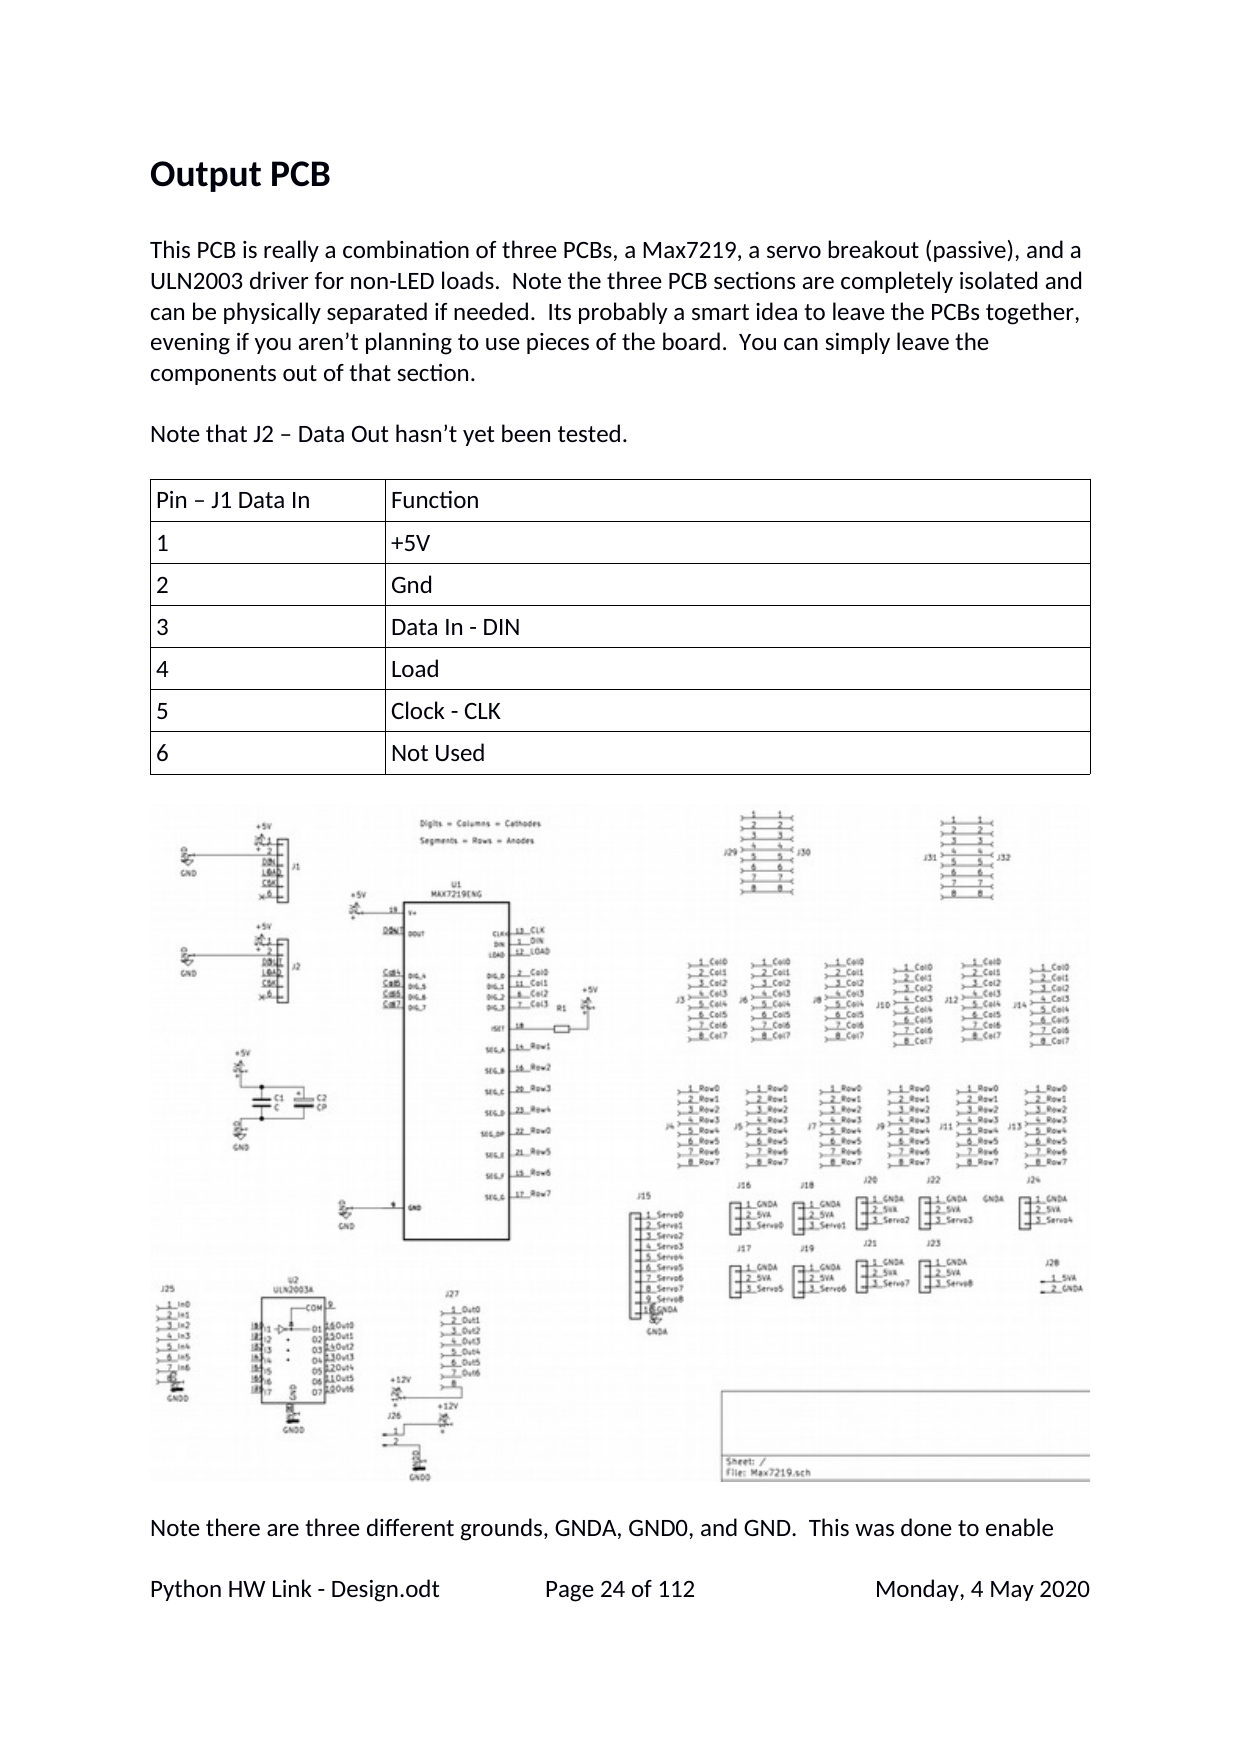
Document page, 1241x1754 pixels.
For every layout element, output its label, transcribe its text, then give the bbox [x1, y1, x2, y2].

table_cell 4 [151, 648, 385, 689]
table_cell 2 [151, 564, 385, 605]
table_cell 1 [151, 522, 385, 563]
picture [150, 804, 1091, 1482]
text This PCB is really a combination of three PCBs, a Max7219, a servo breakout (passive), and a ULN2003 driver for non-LED loads. Note the three PCB sections are completely isolated and can be physically separated if needed. Its probably a smart idea to leave the PCBs together, evening if you aren’t planning to use pieces of the board. You can simply leave the components out of that section. [150, 235, 1090, 387]
table_cell 3 [151, 606, 385, 647]
table_header Pin – J1 Data In [151, 480, 385, 521]
text Note there are three different grounds, GNDA, GND0, and GND. This was done to enable [150, 1512, 1090, 1543]
table_cell 5 [151, 690, 385, 731]
subtitle Output PCB [150, 150, 1090, 196]
table_cell Gnd [386, 564, 1090, 605]
table_cell +5V [386, 522, 1090, 563]
table_cell Clock - CLK [386, 690, 1090, 731]
table_cell Data In - DIN [386, 606, 1090, 647]
table_header Function [386, 480, 1090, 521]
table_cell Not Used [386, 732, 1090, 773]
text Note that J2 – Data Out hasn’t yet been tested. [150, 418, 1090, 448]
table_cell 6 [151, 732, 385, 773]
table_cell Load [386, 648, 1090, 689]
